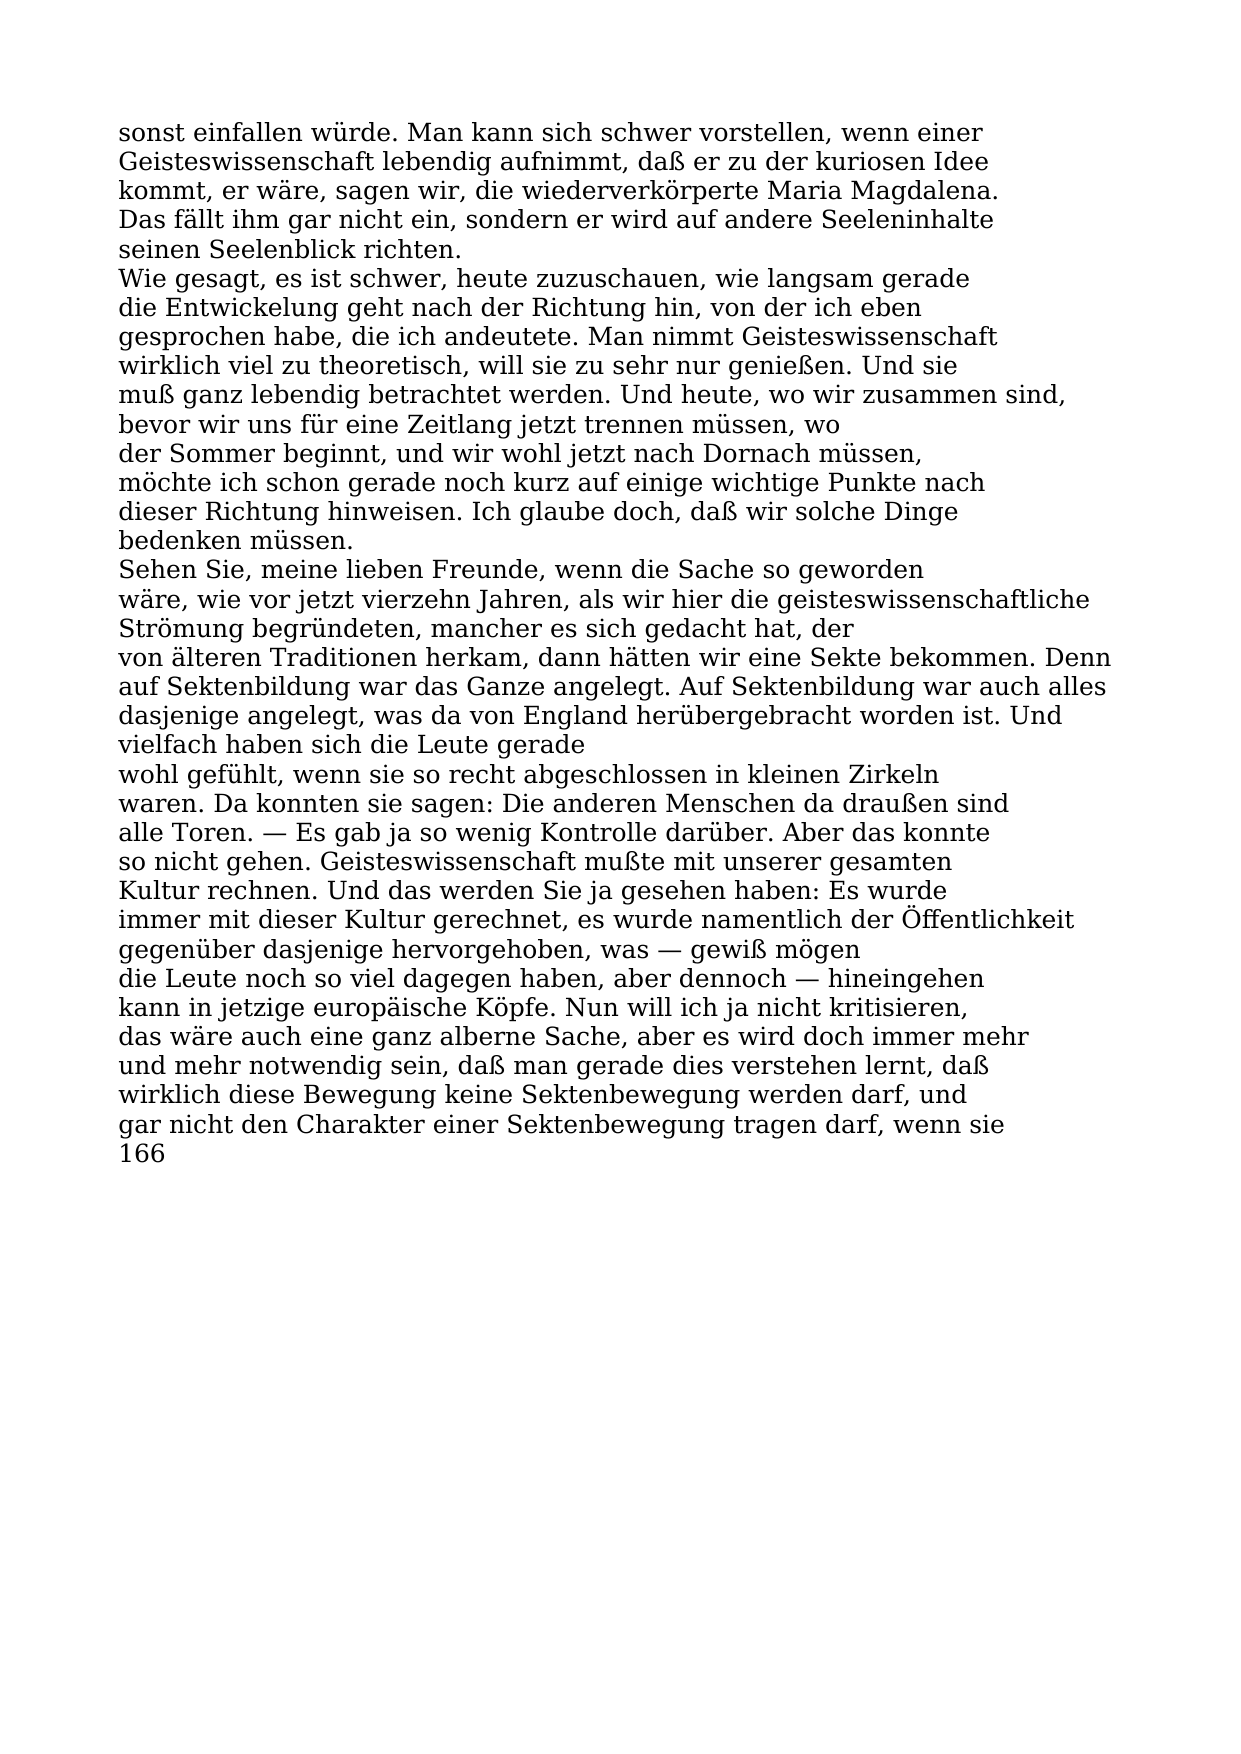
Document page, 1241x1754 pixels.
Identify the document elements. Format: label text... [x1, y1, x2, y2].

text kann in jetzige europäische Köpfe. Nun will ich ja nicht kritisieren, [118, 993, 1122, 1022]
text wirklich viel zu theoretisch, will sie zu sehr nur genießen. Und sie [118, 351, 1122, 381]
text Kultur rechnen. Und das werden Sie ja gesehen haben: Es wurde [118, 876, 1122, 906]
text dieser Richtung hinweisen. Ich glaube doch, daß wir solche Dinge [118, 497, 1122, 526]
text 166 [118, 1139, 1122, 1168]
text waren. Da konnten sie sagen: Die anderen Menschen da draußen sind [118, 789, 1122, 818]
text der Sommer beginnt, und wir wohl jetzt nach Dornach müssen, [118, 439, 1122, 468]
text wohl gefühlt, wenn sie so recht abgeschlossen in kleinen Zirkeln [118, 760, 1122, 789]
text kommt, er wäre, sagen wir, die wiederverkörperte Maria Magdalena. [118, 176, 1122, 206]
text Geisteswissenschaft lebendig aufnimmt, daß er zu der kuriosen Idee [118, 147, 1122, 176]
text Sehen Sie, meine lieben Freunde, wenn die Sache so geworden [118, 556, 1122, 585]
text von älteren Traditionen herkam, dann hätten wir eine Sekte bekommen. Denn auf Sektenbildung war das Ganze angelegt. Auf Sektenbildung war auch alles dasjenige angelegt, was da von England herübergebracht worden ist. Und vielfach haben sich die Leute gerade [118, 643, 1122, 760]
text immer mit dieser Kultur gerechnet, es wurde namentlich der Öffentlichkeit gegenüber dasjenige hervorgehoben, was — gewiß mögen [118, 906, 1122, 964]
text möchte ich schon gerade noch kurz auf einige wichtige Punkte nach [118, 468, 1122, 497]
text so nicht gehen. Geisteswissenschaft mußte mit unserer gesamten [118, 847, 1122, 876]
text seinen Seelenblick richten. [118, 235, 1122, 264]
text Wie gesagt, es ist schwer, heute zuzuschauen, wie langsam gerade [118, 264, 1122, 293]
text wäre, wie vor jetzt vierzehn Jahren, als wir hier die geisteswissenschaftliche Strömung begründeten, mancher es sich gedacht hat, der [118, 585, 1122, 643]
text die Leute noch so viel dagegen haben, aber dennoch — hineingehen [118, 964, 1122, 993]
text gesprochen habe, die ich andeutete. Man nimmt Geisteswissenschaft [118, 322, 1122, 351]
text die Entwickelung geht nach der Richtung hin, von der ich eben [118, 293, 1122, 322]
text sonst einfallen würde. Man kann sich schwer vorstellen, wenn einer [118, 118, 1122, 147]
text wirklich diese Bewegung keine Sektenbewegung werden darf, und [118, 1081, 1122, 1110]
text Das fällt ihm gar nicht ein, sondern er wird auf andere Seeleninhalte [118, 206, 1122, 235]
text bedenken müssen. [118, 526, 1122, 556]
text muß ganz lebendig betrachtet werden. Und heute, wo wir zusammen sind, bevor wir uns für eine Zeitlang jetzt trennen müssen, wo [118, 381, 1122, 439]
text und mehr notwendig sein, daß man gerade dies verstehen lernt, daß [118, 1051, 1122, 1081]
text alle Toren. — Es gab ja so wenig Kontrolle darüber. Aber das konnte [118, 818, 1122, 847]
text das wäre auch eine ganz alberne Sache, aber es wird doch immer mehr [118, 1022, 1122, 1051]
text gar nicht den Charakter einer Sektenbewegung tragen darf, wenn sie [118, 1110, 1122, 1139]
